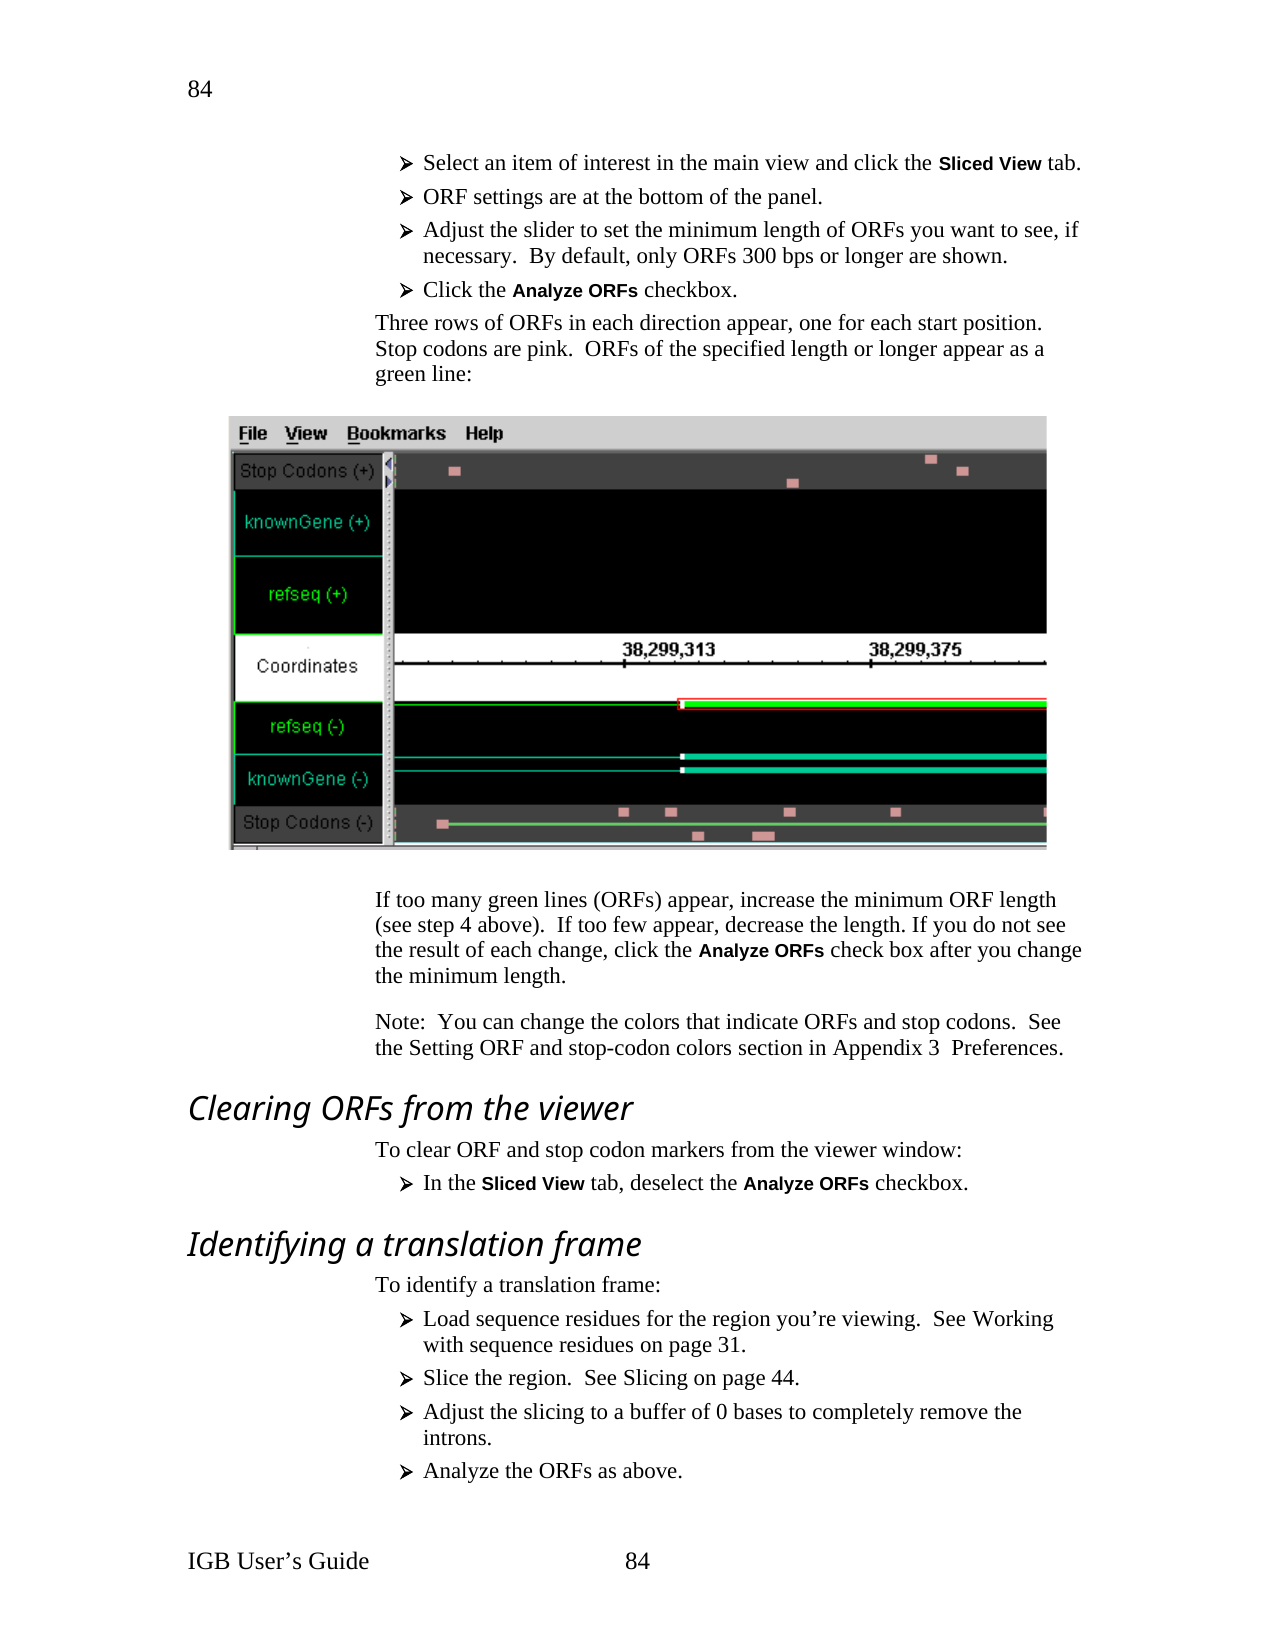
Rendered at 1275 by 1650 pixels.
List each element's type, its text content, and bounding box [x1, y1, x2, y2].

list Analyze the ORFs as above. [399, 1458, 1087, 1484]
list In the Sliced View tab, deselect the Analyze ORFs checkbox. [399, 1170, 1087, 1196]
list Slice the region. See Slicing on page 41. [399, 1365, 1087, 1391]
list Load sequence residues for the region you’re viewing. See Working with sequence residues on page 29. [399, 1306, 1087, 1357]
text If too many green lines (ORFs) appear, increase the minimum ORF length (see step 4 above). If too few appear, decrease the length. If you do not see the result of each change, click the Analyze ORFs check box after you change the minimum length. [375, 887, 1087, 988]
text Note: You can change the colors that indicate ORFs and stop codons. See the Setting ORF and stop-codon colors section in Appendix 3 Preferences. [375, 1009, 1087, 1060]
text Three rows of ORFs in each direction appear, one for each start position. Stop codons are pink. ORFs of the specified length or longer appear as a green line: [375, 310, 1087, 387]
list Click the Analyze ORFs checkbox. [399, 277, 1087, 302]
picture [228, 416, 1047, 850]
text To identify a translation frame: [375, 1272, 1087, 1298]
list ORF settings are at the bottom of the panel. [399, 184, 1087, 209]
list Adjust the slider to set the minimum length of ORFs you want to see, if necessary. By default, only ORFs 300 bps or longer are shown. [399, 217, 1087, 268]
list Select an item of interest in the main view and click the Sliced View tab. [399, 150, 1087, 175]
text To clear ORF and stop codon markers from the viewer window: [375, 1137, 1087, 1162]
subtitle Identifying a translation frame [187, 1221, 1087, 1266]
list Adjust the slicing to a buffer of 0 bases to completely remove the introns. [399, 1399, 1087, 1450]
subtitle Clearing ORFs from the viewer [187, 1085, 1087, 1130]
